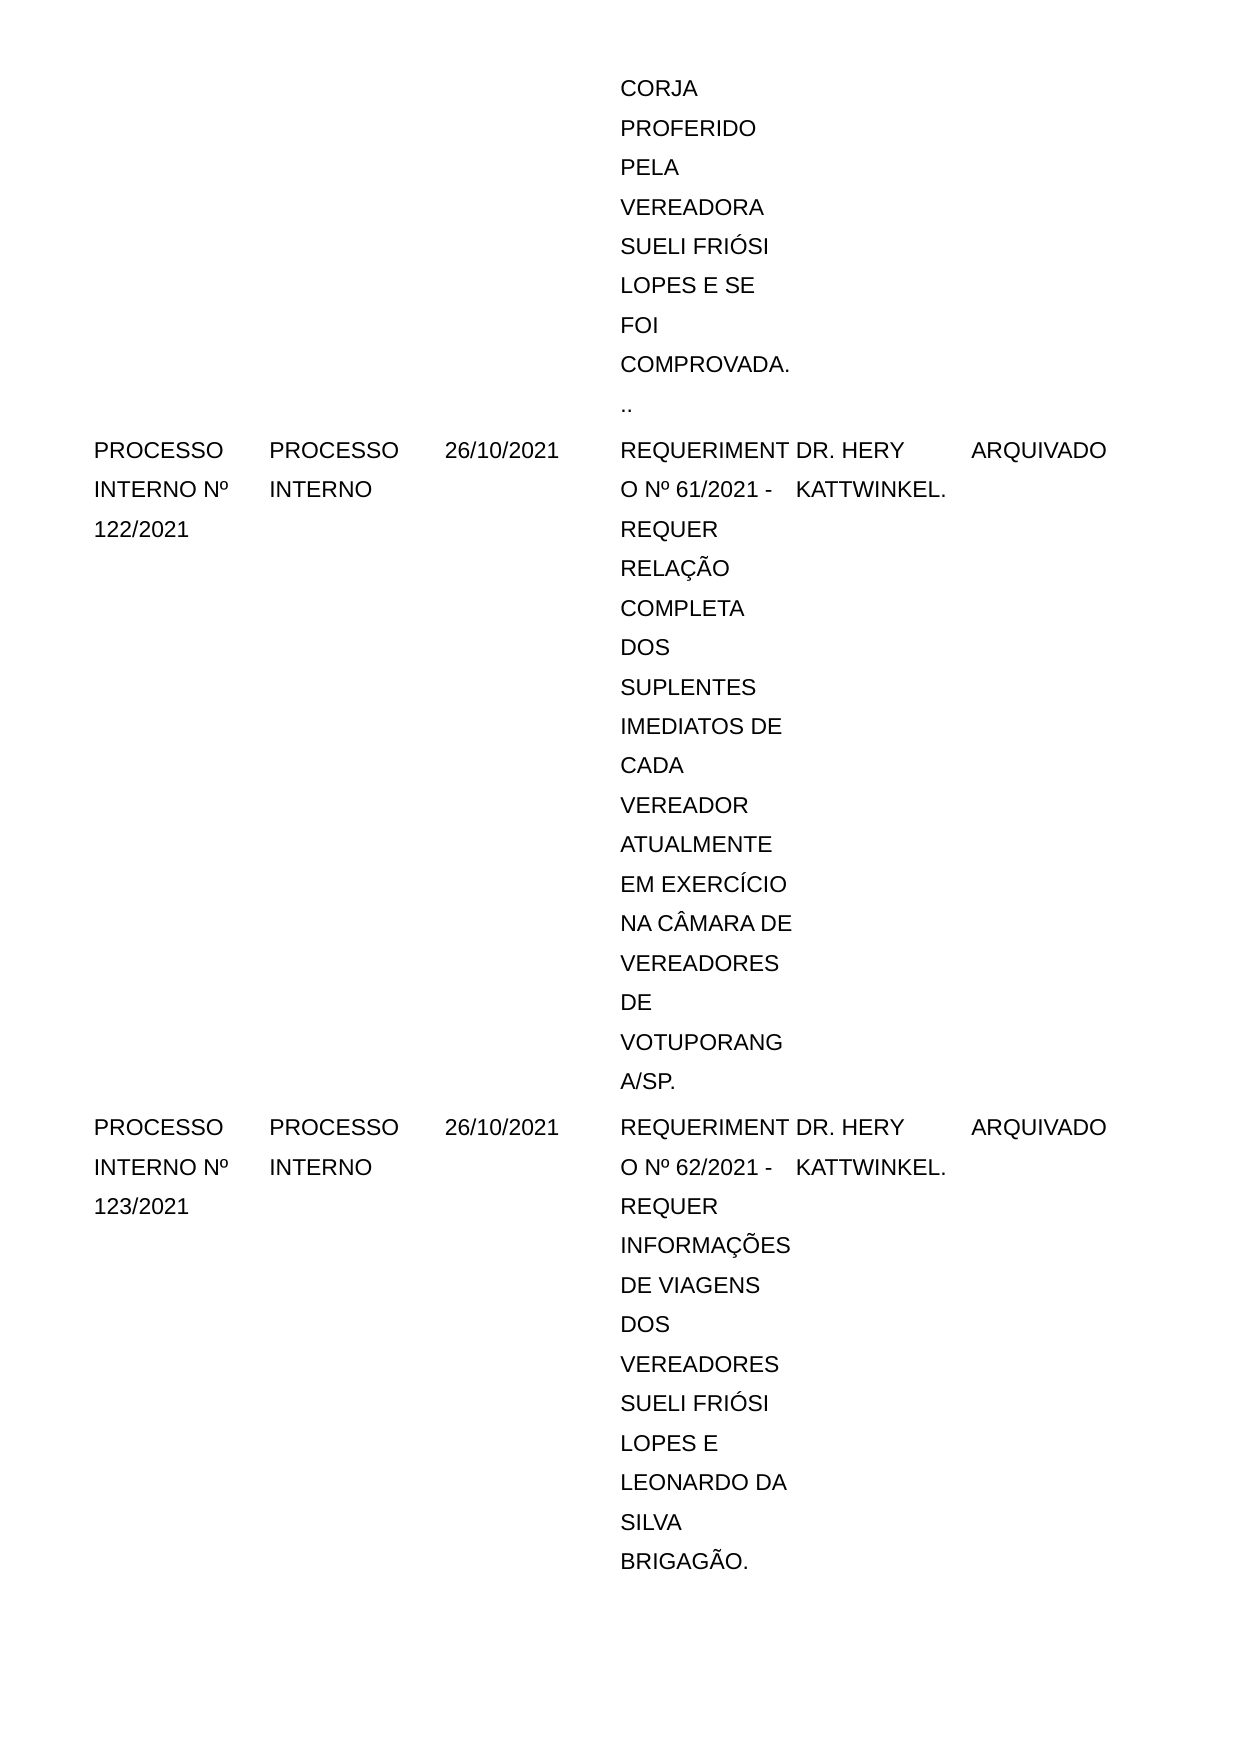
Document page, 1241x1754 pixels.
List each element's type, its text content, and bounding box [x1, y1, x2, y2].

table_cell ARQUIVADO [971, 437, 1146, 1114]
table_cell [94, 75, 269, 437]
table_cell DR. HERY KATTWINKEL. [796, 1114, 971, 1594]
table_cell ARQUIVADO [971, 1114, 1146, 1594]
table_cell [796, 75, 971, 437]
table_cell PROCESSO INTERNO [269, 1114, 444, 1594]
table_cell PROCESSO INTERNO [269, 437, 444, 1114]
table_cell 26/10/2021 [445, 1114, 620, 1594]
table_cell PROCESSO INTERNO Nº 123/2021 [94, 1114, 269, 1594]
table_cell 26/10/2021 [445, 437, 620, 1114]
table_cell [971, 75, 1146, 437]
table_cell REQUERIMENTO Nº 62/2021 - REQUER INFORMAÇÕES DE VIAGENS DOS VEREADORES SUELI FRIÓSI LOPES E LEONARDO DA SILVA BRIGAGÃO. [620, 1114, 796, 1594]
table_cell PROCESSO INTERNO Nº 122/2021 [94, 437, 269, 1114]
table_cell REQUERIMENTO Nº 61/2021 - REQUER RELAÇÃO COMPLETA DOS SUPLENTES IMEDIATOS DE CADA VEREADOR ATUALMENTE EM EXERCÍCIO NA CÂMARA DE VEREADORES DE VOTUPORANGA/SP. [620, 437, 796, 1114]
table_cell [269, 75, 444, 437]
table_cell DR. HERY KATTWINKEL. [796, 437, 971, 1114]
table_cell [445, 75, 620, 437]
table_cell CORJA PROFERIDO PELA VEREADORA SUELI FRIÓSI LOPES E SE FOI COMPROVADA... [620, 75, 796, 437]
